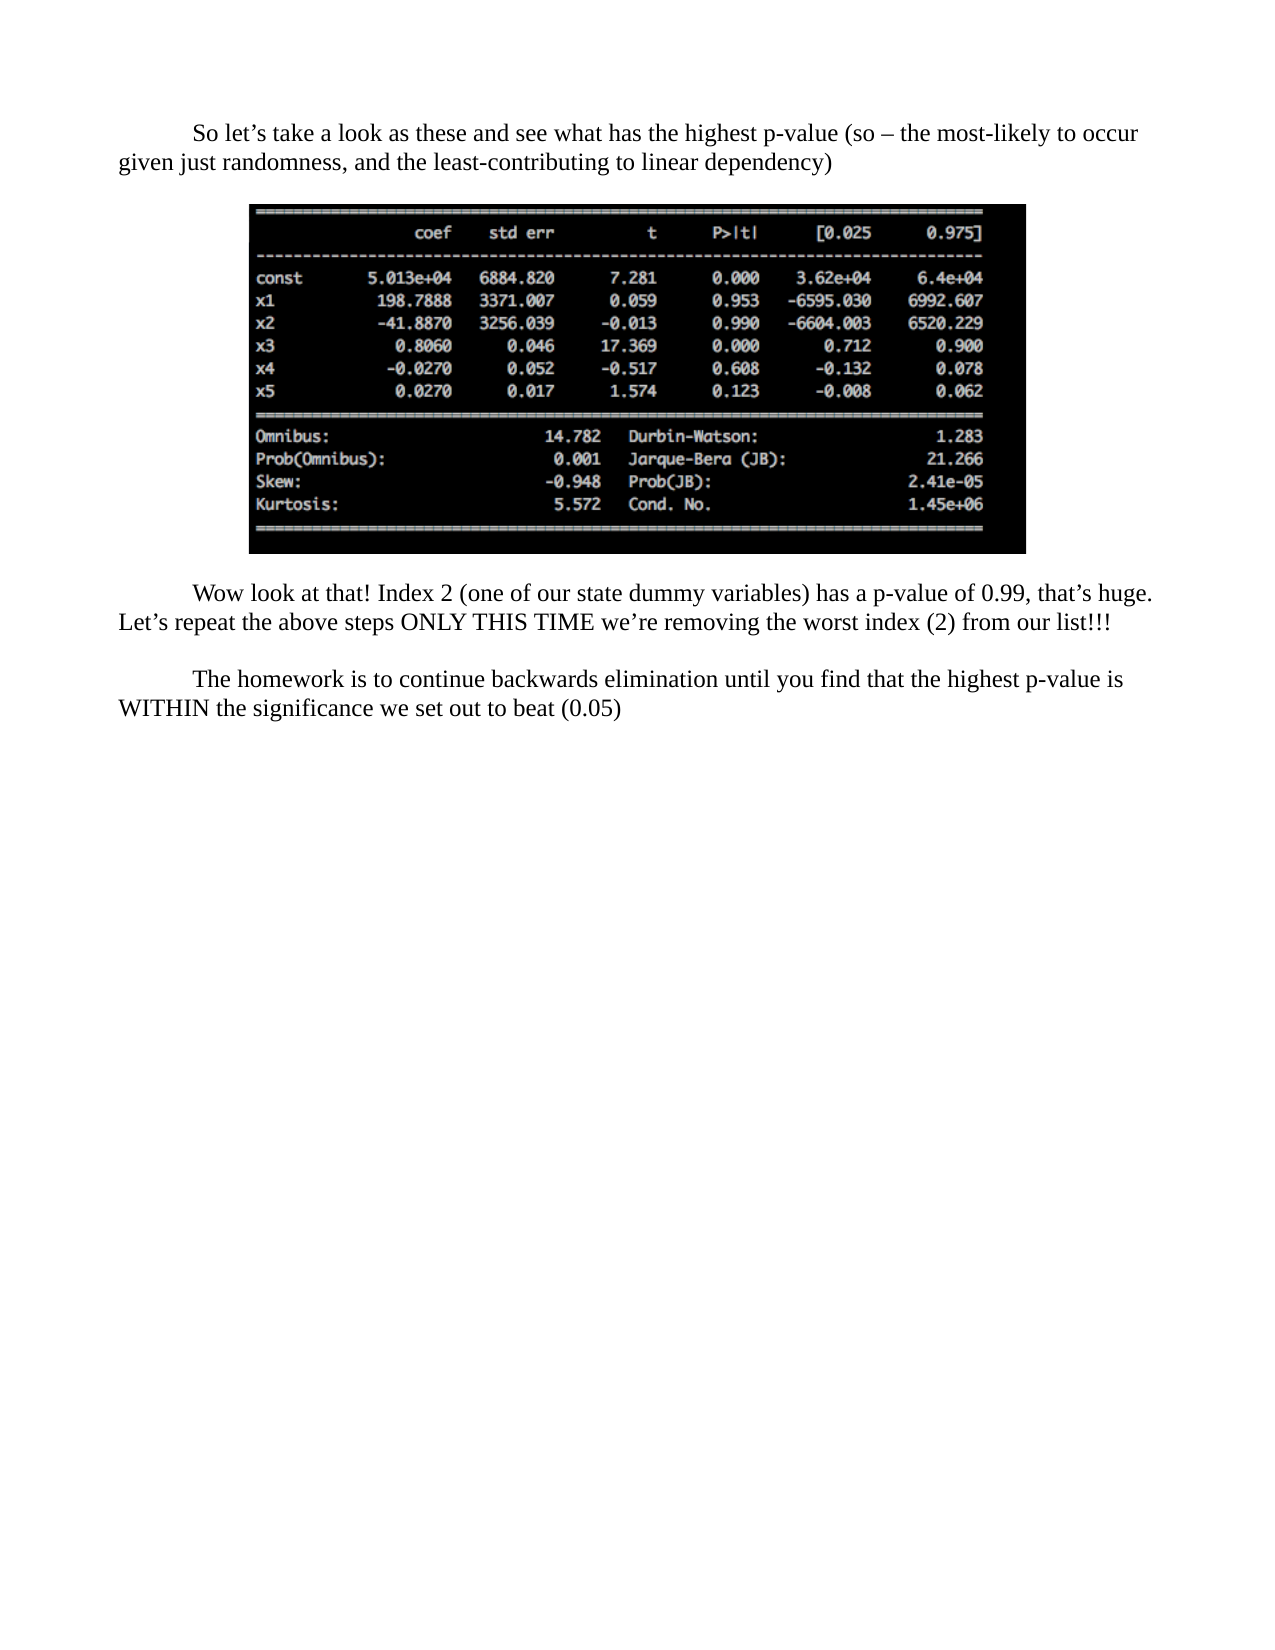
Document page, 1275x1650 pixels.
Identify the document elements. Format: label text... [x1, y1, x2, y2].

picture [248, 204, 1027, 554]
text Wow look at that! Index 2 (one of our state dummy variables) has a p-value of 0.99, that’s huge. Let’s repeat the above steps ONLY THIS TIME we’re removing the worst index (2) from our list!!! [118, 578, 1157, 636]
text So let’s take a look as these and see what has the highest p-value (so – the most-likely to occur given just randomness, and the least-contributing to linear dependency) [118, 118, 1157, 176]
text The homework is to continue backwards elimination until you find that the highest p-value is WITHIN the significance we set out to beat (0.05) [118, 664, 1157, 722]
